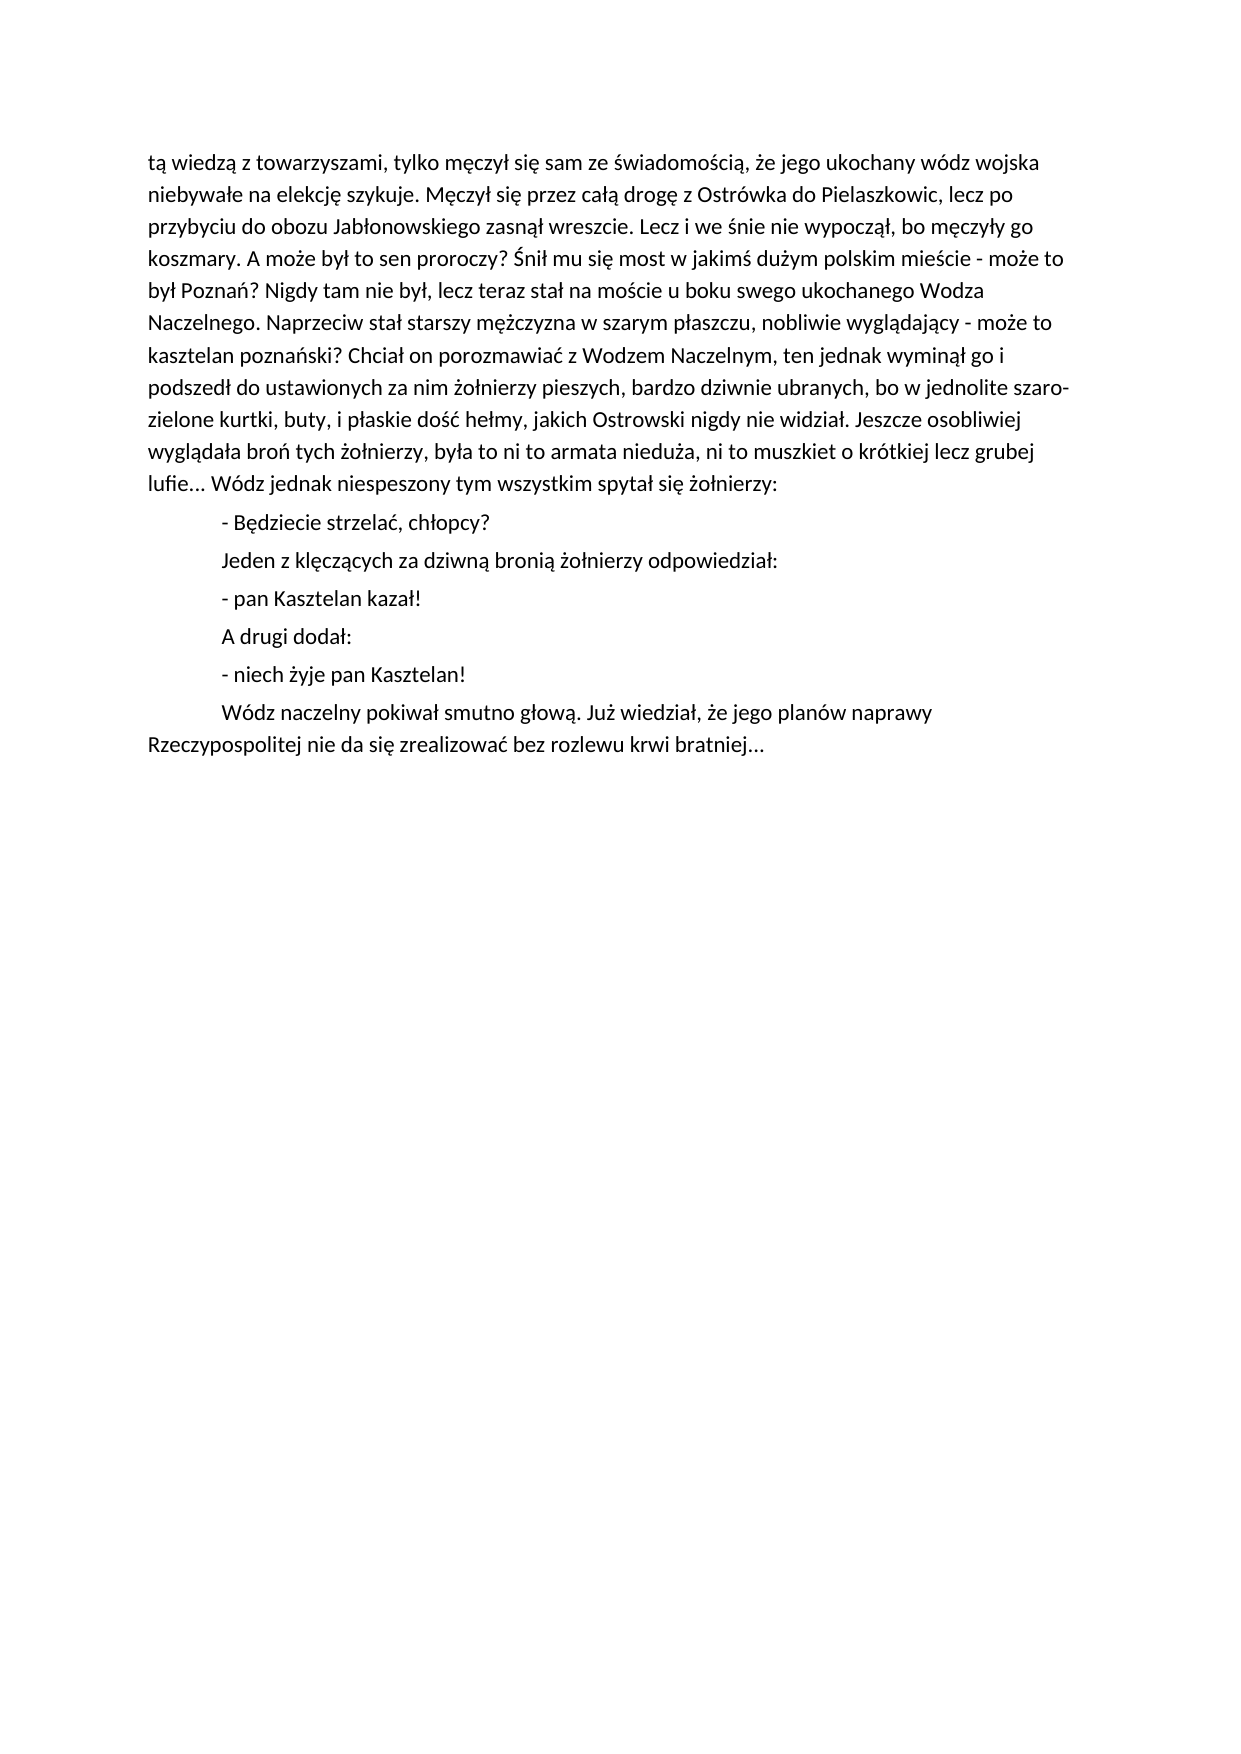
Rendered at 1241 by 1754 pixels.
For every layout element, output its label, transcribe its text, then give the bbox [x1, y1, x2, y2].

text Wódz naczelny pokiwał smutno głową. Już wiedział, że jego planów naprawy Rzeczypospolitej nie da się zrealizować bez rozlewu krwi bratniej... [148, 698, 1093, 758]
text A drugi dodał: [148, 622, 1093, 650]
text - Będziecie strzelać, chłopcy? [221, 508, 1093, 536]
text - niech żyje pan Kasztelan! [221, 660, 1093, 688]
text Jeden z klęczących za dziwną bronią żołnierzy odpowiedział: [148, 546, 1093, 574]
text tą wiedzą z towarzyszami, tylko męczył się sam ze świadomością, że jego ukochany wódz wojska niebywałe na elekcję szykuje. Męczył się przez całą drogę z Ostrówka do Pielaszkowic, lecz po przybyciu do obozu Jabłonowskiego zasnął wreszcie. Lecz i we śnie nie wypoczął, bo męczyły go koszmary. A może był to sen proroczy? Śnił mu się most w jakimś dużym polskim mieście - może to był Poznań? Nigdy tam nie był, lecz teraz stał na moście u boku swego ukochanego Wodza Naczelnego. Naprzeciw stał starszy mężczyzna w szarym płaszczu, nobliwie wyglądający - może to kasztelan poznański? Chciał on porozmawiać z Wodzem Naczelnym, ten jednak wyminął go i podszedł do ustawionych za nim żołnierzy pieszych, bardzo dziwnie ubranych, bo w jednolite szaro-zielone kurtki, buty, i płaskie dość hełmy, jakich Ostrowski nigdy nie widział. Jeszcze osobliwiej wyglądała broń tych żołnierzy, była to ni to armata nieduża, ni to muszkiet o krótkiej lecz grubej lufie... Wódz jednak niespeszony tym wszystkim spytał się żołnierzy: [148, 148, 1093, 497]
text - pan Kasztelan kazał! [221, 584, 1093, 612]
